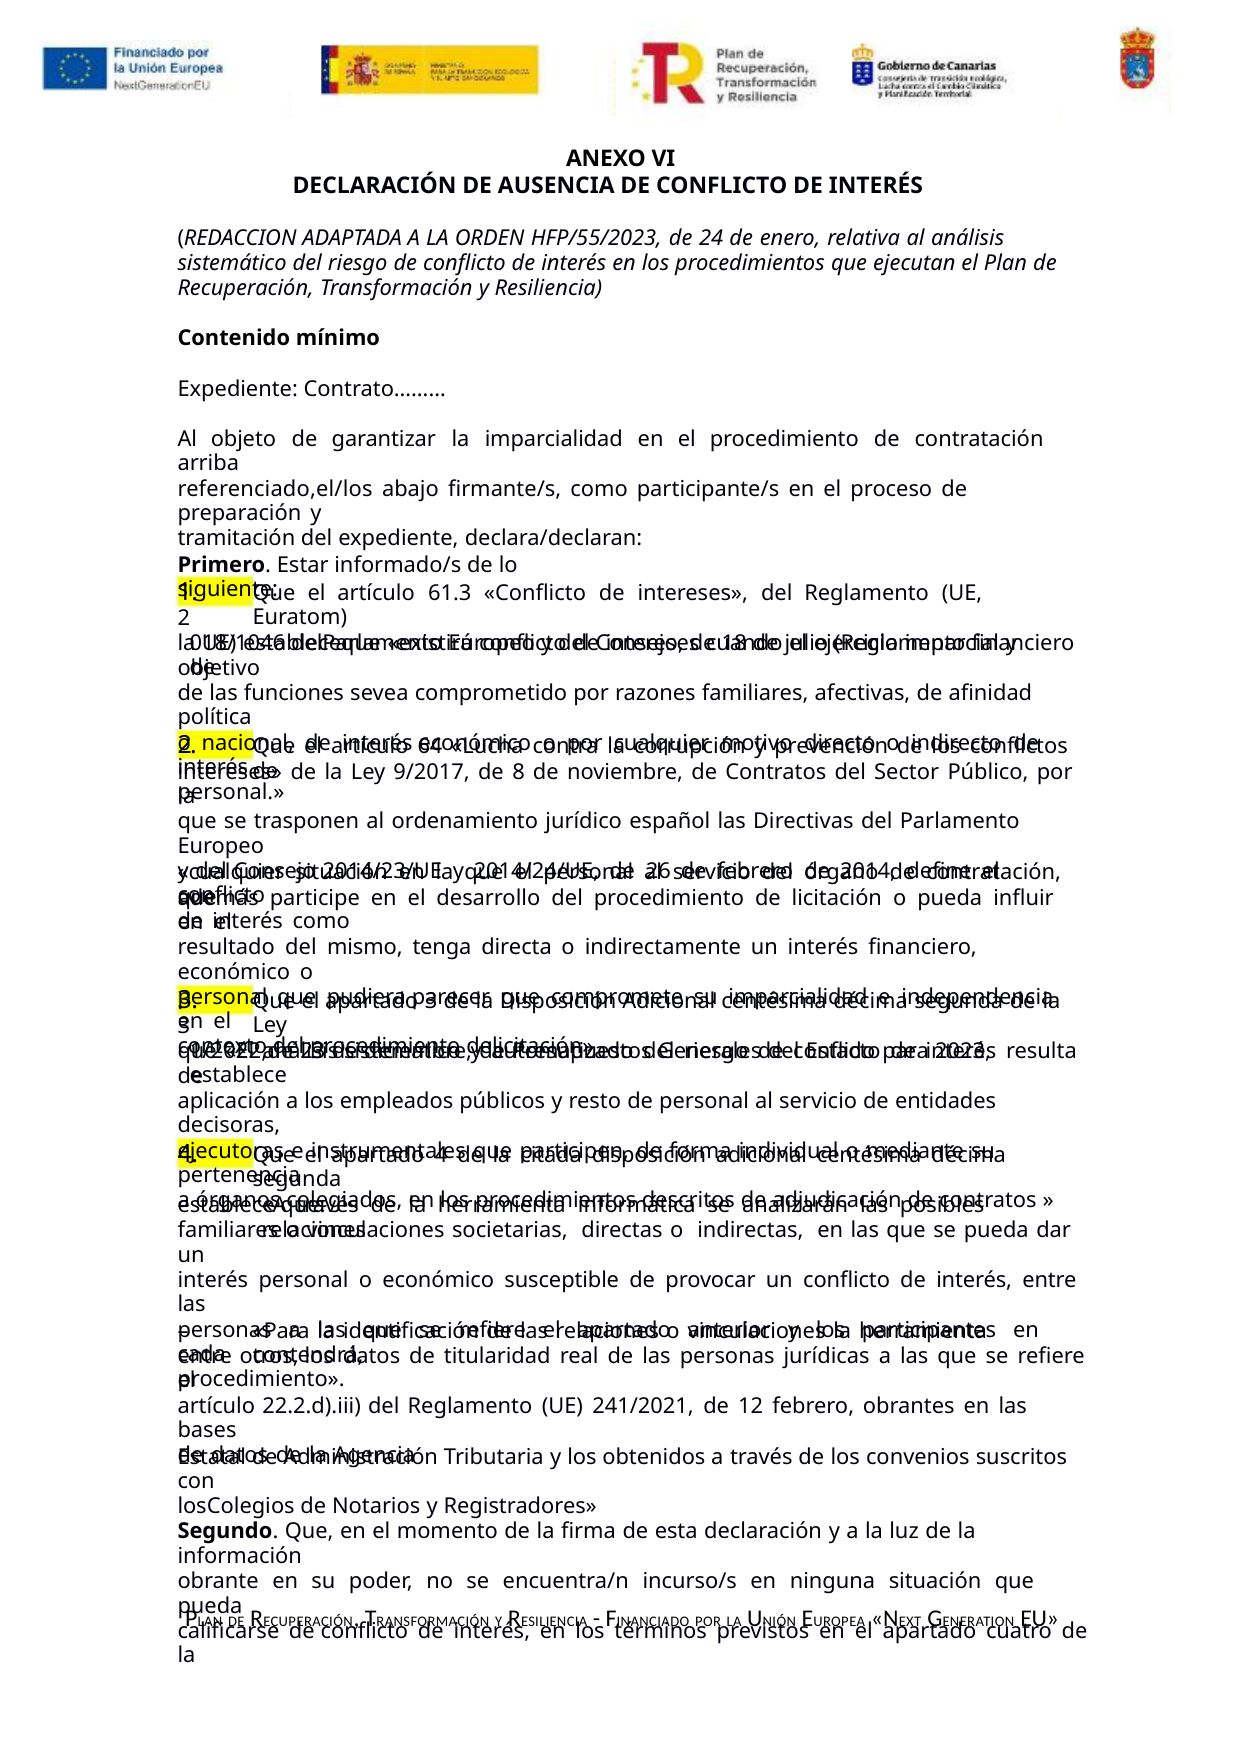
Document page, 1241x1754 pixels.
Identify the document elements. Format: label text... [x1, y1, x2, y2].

text Que el artículo 61.3 «Conflicto de intereses», del Reglamento (UE, Euratom) [252, 581, 1088, 629]
text aplicación a los empleados públicos y resto de personal al servicio de entidades decisoras, [177, 1089, 1088, 1138]
text «Para la identificación de las relaciones o vinculaciones la herramienta contendrá, [252, 1319, 1088, 1344]
text Que el apartado 4 de la citada disposición adicional centésima décima segunda [252, 1143, 1088, 1192]
text obrante en su poder, no se encuentra/n incurso/s en ninguna situación que pueda [177, 1569, 1088, 1618]
text además participe en el desarrollo del procedimiento de licitación o pueda influir en el [177, 885, 1088, 934]
text ANEXO VI [566, 146, 691, 172]
text Recuperación, Transformación y Resiliencia) [177, 276, 1088, 300]
text Estatal de Administración Tributaria y los obtenidos a través de los convenios suscritos con [177, 1444, 1088, 1493]
text Al objeto de garantizar la imparcialidad en el procedimiento de contratación arriba [177, 427, 1088, 476]
text Que el artículo 64 «Lucha contra la corrupción y prevención de los conflictos de [252, 734, 1088, 759]
text entre otros, los datos de titularidad real de las personas jurídicas a las que se refiere el [177, 1344, 1088, 1393]
text personal que pudiera parecer que compromete su imparcialidad e independencia en el [177, 985, 1088, 1034]
text interés personal o económico susceptible de provocar un conflicto de interés, entre las [177, 1268, 1088, 1317]
text Que el apartado 3 de la Disposición Adicional centésima décima segunda de la Ley [252, 989, 1088, 1038]
text Expediente: Contrato……… [177, 376, 473, 401]
text ejecutoras e instrumentales que participen, de forma individual o mediante su pertenencia [177, 1138, 1088, 1187]
text DECLARACIÓN DE AUSENCIA DE CONFLICTO DE INTERÉS [292, 173, 973, 198]
text resultado del mismo, tenga directa o indirectamente un interés financiero, económico o [177, 935, 1088, 984]
text establece que: [177, 1192, 1088, 1217]
text tramitación del expediente, declara/declaran: [177, 526, 1088, 551]
text 4 [177, 1140, 191, 1168]
text «A través de la herramienta informática se analizarán las posibles relaciones [261, 1193, 1088, 1218]
text . [191, 578, 223, 606]
text calificarse de conflicto de interés, en los términos previstos en el apartado cuatro de la [177, 1619, 1088, 1668]
text «cualquier situación en la que el personal al servicio del órgano de contratación, que [177, 860, 1088, 885]
text que «El análisis sistemático y automatizado del riesgo de conflicto de interés resulta de [177, 1039, 1088, 1088]
text . [190, 732, 221, 759]
text personas a las que se refiere el apartado anterior y los participantes en cada [177, 1317, 1088, 1344]
text – [177, 1193, 213, 1218]
text . [191, 986, 223, 1014]
text (REDACCION ADAPTADA A LA ORDEN HFP/55/2023, de 24 de enero, relativa al análisis [177, 226, 1088, 250]
text que se trasponen al ordenamiento jurídico español las Directivas del Parlamento Europeo [177, 809, 1088, 858]
text PLAN DE RECUPERACIÓN, TRANSFORMACIÓN Y RESILIENCIA - FINANCIADO POR LA UNIÓN EUROPEA «NEXT GENERATION EU» [185, 1604, 1083, 1632]
text Primero. Estar informado/s de lo siguiente: [177, 552, 620, 601]
text Segundo. Que, en el momento de la firma de esta declaración y a la luz de la información [177, 1519, 1088, 1568]
text 3 [177, 986, 191, 1014]
text artículo 22.2.d).iii) del Reglamento (UE) 241/2021, de 12 febrero, obrantes en las bases [177, 1393, 1088, 1442]
text la UE) estableceque «existirá conflicto de intereses cuando el ejercicio imparcial y objetivo [177, 631, 1088, 680]
text 2 [177, 606, 216, 630]
text Contenido mínimo [177, 326, 394, 351]
text familiares o vinculaciones societarias, directas o indirectas, en las que se pueda dar un [177, 1218, 1088, 1267]
text sistemático del riesgo de conflicto de interés en los procedimientos que ejecutan el Plan de [177, 251, 1088, 275]
text de las funciones sevea comprometido por razones familiares, afectivas, de afinidad política [177, 681, 1088, 729]
text losColegios de Notarios y Registradores» [177, 1494, 1088, 1519]
text 1 [177, 578, 191, 606]
text 2 [177, 732, 190, 759]
text referenciado,el/los abajo firmante/s, como participante/s en el proceso de preparación y [177, 476, 1088, 525]
text 3 [177, 1014, 216, 1038]
text – [177, 1319, 213, 1343]
text o nacional, de interés económico o por cualquier motivo directo o indirecto de interés [177, 730, 1088, 759]
text . [191, 1140, 223, 1168]
text intereses» de la Ley 9/2017, de 8 de noviembre, de Contratos del Sector Público, por la [177, 759, 1088, 808]
